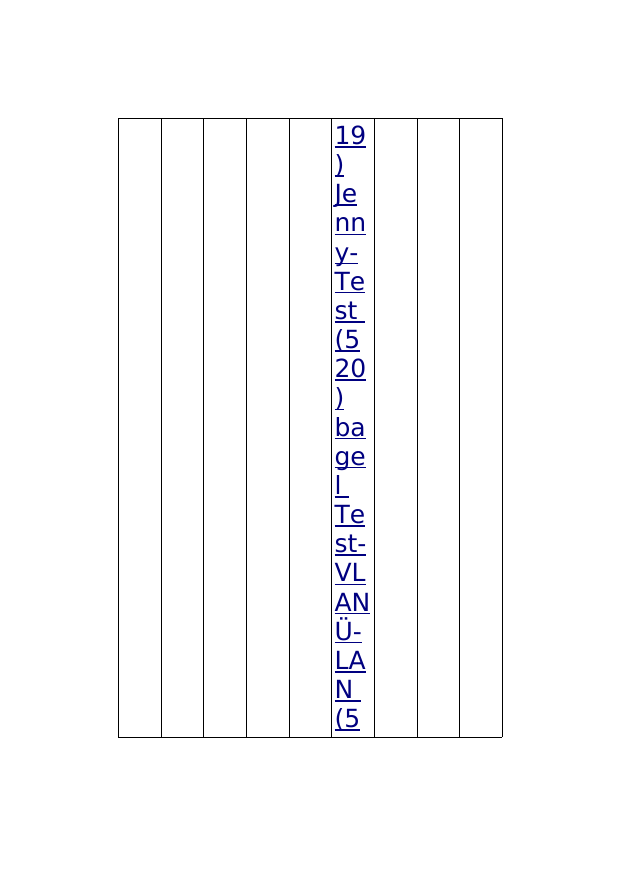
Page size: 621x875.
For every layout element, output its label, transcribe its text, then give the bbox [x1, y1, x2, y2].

table_cell [247, 119, 289, 737]
table_cell [162, 119, 203, 737]
table_cell [204, 119, 246, 737]
table_cell 19) Jenny-Test (520) bagel Test-VLAN Ü-LAN (5 [332, 119, 374, 737]
table_cell [119, 119, 161, 737]
table_cell [290, 119, 331, 737]
table_cell [460, 119, 502, 737]
table_cell [418, 119, 459, 737]
table_cell [375, 119, 417, 737]
